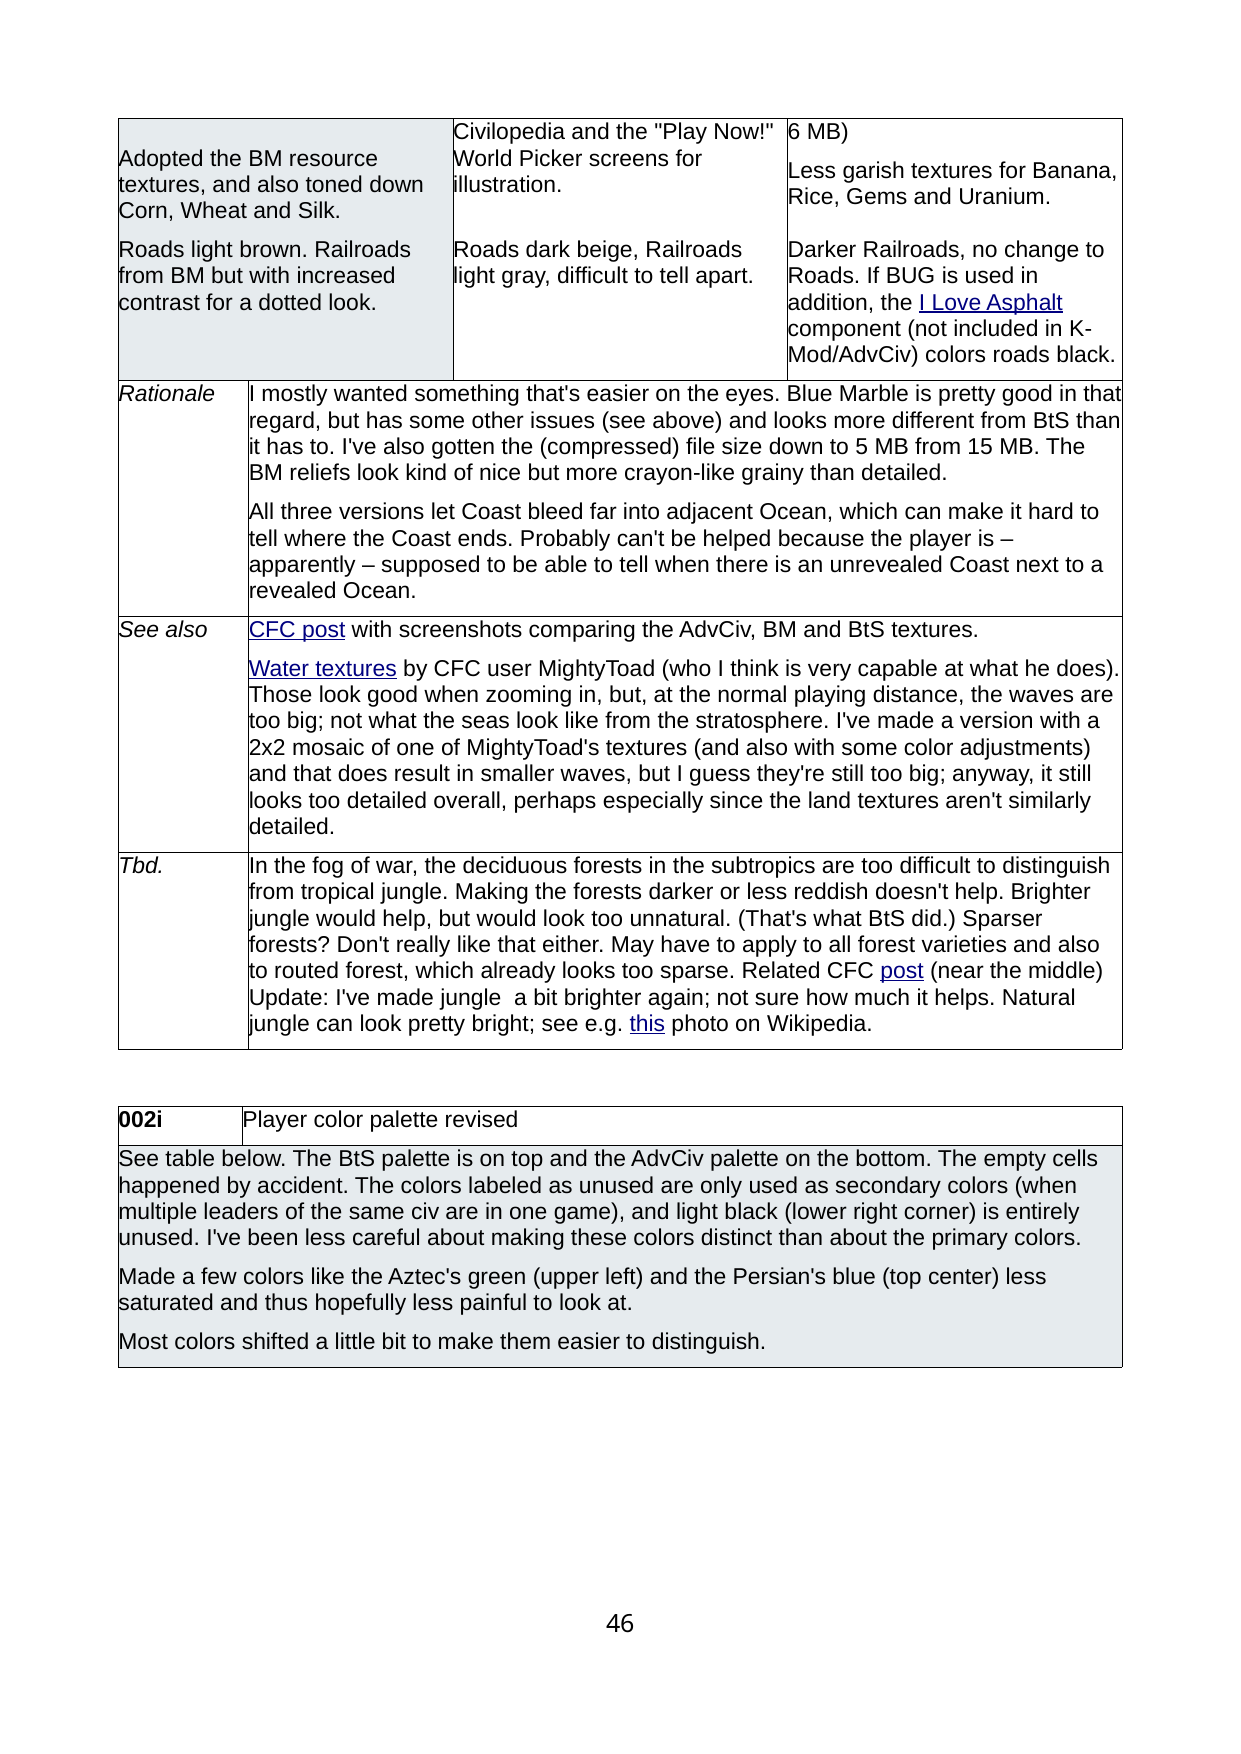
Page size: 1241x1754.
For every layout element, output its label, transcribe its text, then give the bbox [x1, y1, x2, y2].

table_cell In the fog of war, the deciduous forests in the subtropics are too difficult to distinguish from tropical jungle. Making the forests darker or less reddish doesn't help. Brighter jungle would help, but would look too unnatural. (That's what BtS did.) Sparser forests? Don't really like that either. May have to apply to all forest varieties and also to routed forest, which already looks too sparse. Related CFC post (near the middle) Update: I've made jungle a bit brighter again; not sure how much it helps. Natural jungle can look pretty bright; see e.g. this photo on Wikipedia. [249, 853, 1122, 1049]
table_cell I mostly wanted something that's easier on the eyes. Blue Marble is pretty good in that regard, but has some other issues (see above) and looks more different from BtS than it has to. I've also gotten the (compressed) file size down to 5 MB from 15 MB. The BM reliefs look kind of nice but more crayon-like grainy than detailed. All three versions let Coast bleed far into adjacent Ocean, which can make it hard to tell where the Coast ends. Probably can't be helped because the player is – apparently – supposed to be able to tell when there is an unrevealed Coast next to a revealed Ocean. [249, 381, 1122, 616]
table_cell See also [119, 617, 248, 852]
table_cell Adopted the BM resource textures, and also toned down Corn, Wheat and Silk. Roads light brown. Railroads from BM but with increased contrast for a dotted look. [119, 119, 453, 380]
table_cell CFC post with screenshots comparing the AdvCiv, BM and BtS textures. Water textures by CFC user MightyToad (who I think is very capable at what he does). Those look good when zooming in, but, at the normal playing distance, the waves are too big; not what the seas look like from the stratosphere. I've made a version with a 2x2 mosaic of one of MightyToad's textures (and also with some color adjustments) and that does result in smaller waves, but I guess they're still too big; anyway, it still looks too detailed overall, perhaps especially since the land textures aren't similarly detailed. [249, 617, 1122, 852]
table_cell Tbd. [119, 853, 248, 1049]
table_cell Civilopedia and the "Play Now!" World Picker screens for illustration. Roads dark beige, Railroads light gray, difficult to tell apart. [454, 119, 787, 380]
table_header Player color palette revised [243, 1107, 1122, 1145]
table_cell Rationale [119, 381, 248, 616]
table_cell 6 MB) Less garish textures for Banana, Rice, Gems and Uranium. Darker Railroads, no change to Roads. If BUG is used in addition, the I Love Asphalt component (not included in K-Mod/AdvCiv) colors roads black. [788, 119, 1122, 380]
table_cell See table below. The BtS palette is on top and the AdvCiv palette on the bottom. The empty cells happened by accident. The colors labeled as unused are only used as secondary colors (when multiple leaders of the same civ are in one game), and light black (lower right corner) is entirely unused. I've been less careful about making these colors distinct than about the primary colors. Made a few colors like the Aztec's green (upper left) and the Persian's blue (top center) less saturated and thus hopefully less painful to look at. Most colors shifted a little bit to make them easier to distinguish. [119, 1146, 1122, 1367]
table_header 002i [119, 1107, 242, 1145]
